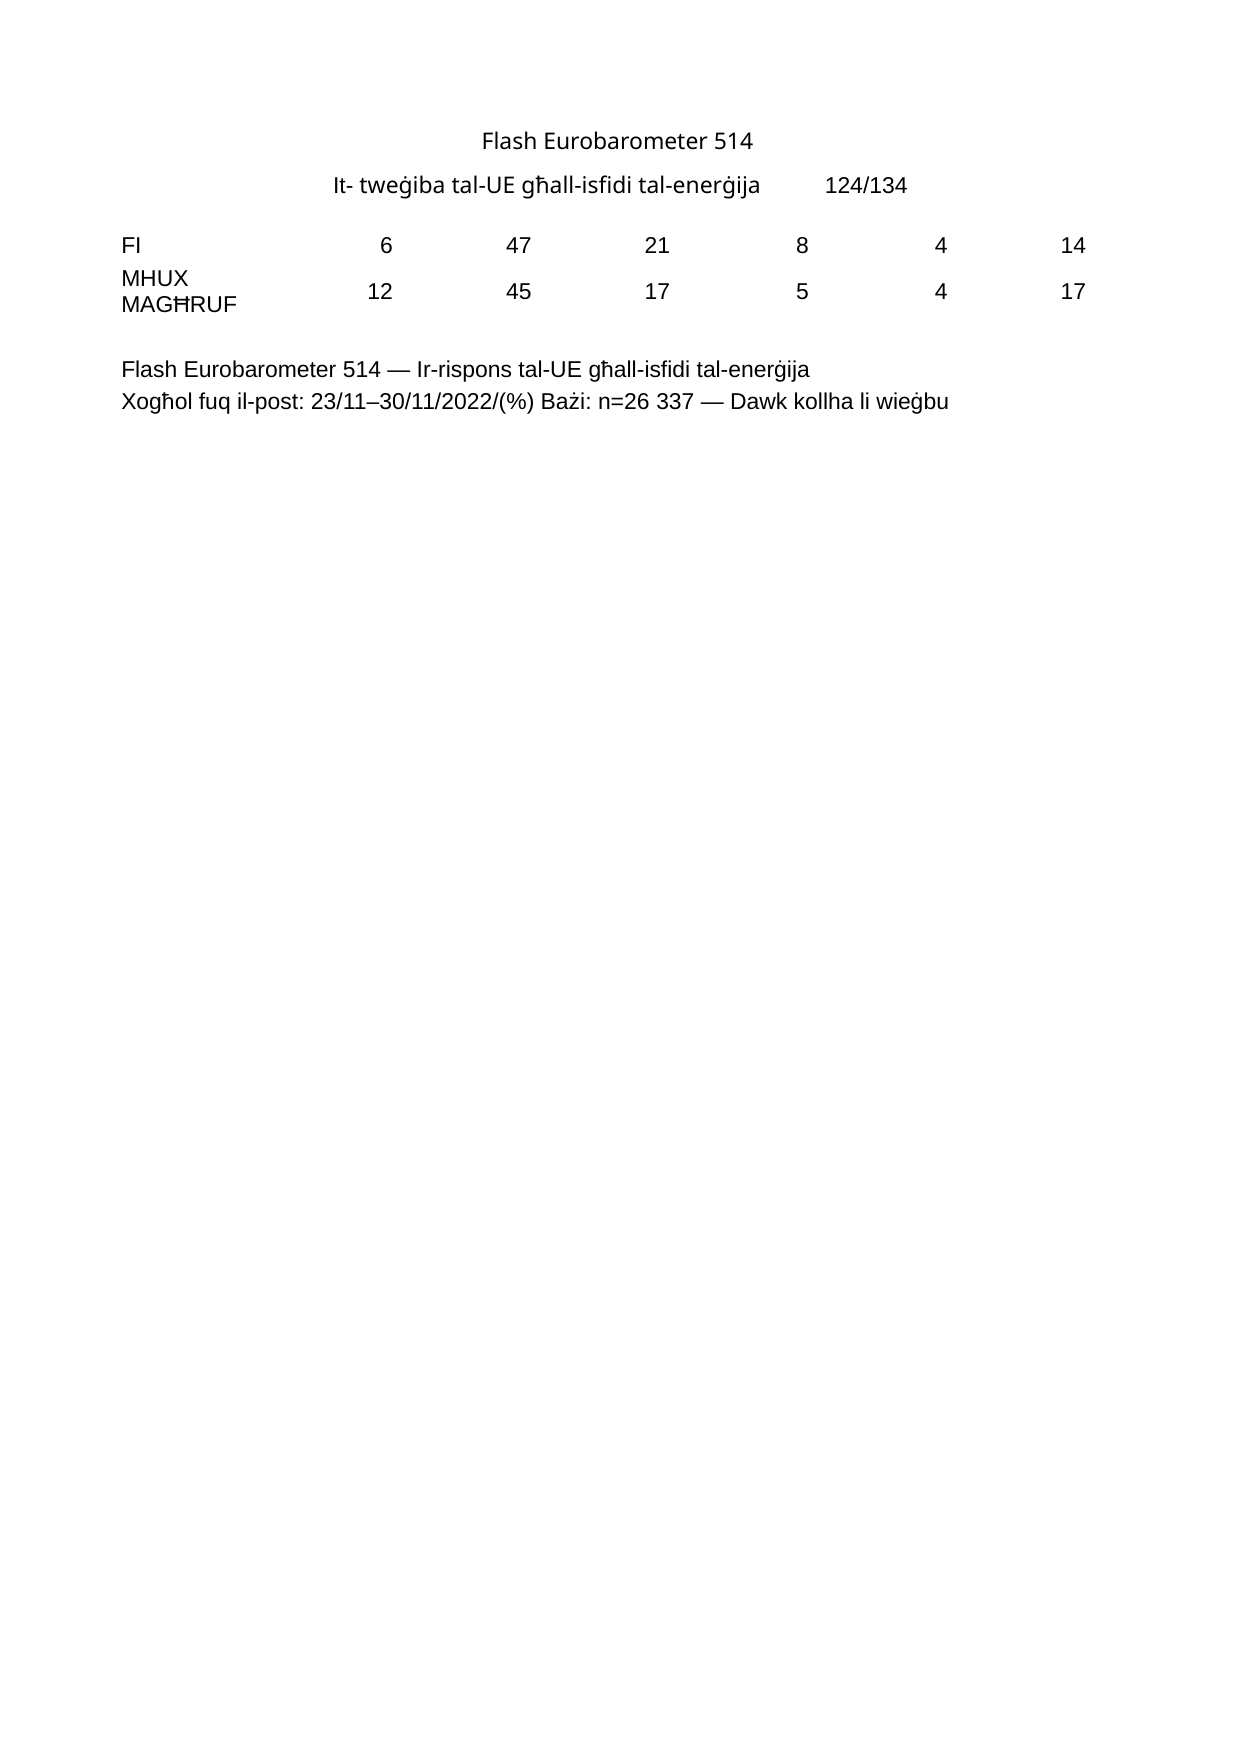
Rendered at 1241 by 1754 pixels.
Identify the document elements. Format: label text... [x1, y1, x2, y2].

table_cell [950, 320, 1089, 353]
table_cell 17 [534, 262, 673, 320]
table_cell 6 [257, 230, 395, 262]
table_cell 12 [257, 262, 395, 320]
table_cell Xogħol fuq il-post: 23/11–30/11/2022/(%) Bażi: n=26 337 — Dawk kollha li wieġbu [118, 385, 1089, 418]
table_cell MHUX MAGĦRUF [118, 262, 257, 320]
table_cell 17 [950, 262, 1089, 320]
table_cell 21 [534, 230, 673, 262]
table_cell 45 [395, 262, 534, 320]
table_cell [534, 320, 673, 353]
table_cell 47 [395, 230, 534, 262]
table_cell 4 [811, 230, 950, 262]
table_cell [811, 320, 950, 353]
table_cell [673, 320, 811, 353]
table_cell 14 [950, 230, 1089, 262]
table_cell [257, 320, 395, 353]
table_cell 8 [673, 230, 811, 262]
table_cell Flash Eurobarometer 514 — Ir-rispons tal-UE għall-isfidi tal-enerġija [118, 353, 1089, 385]
table_cell 4 [811, 262, 950, 320]
table_cell 5 [673, 262, 811, 320]
table_cell [395, 320, 534, 353]
table_cell [118, 320, 257, 353]
table_cell FI [118, 230, 257, 262]
